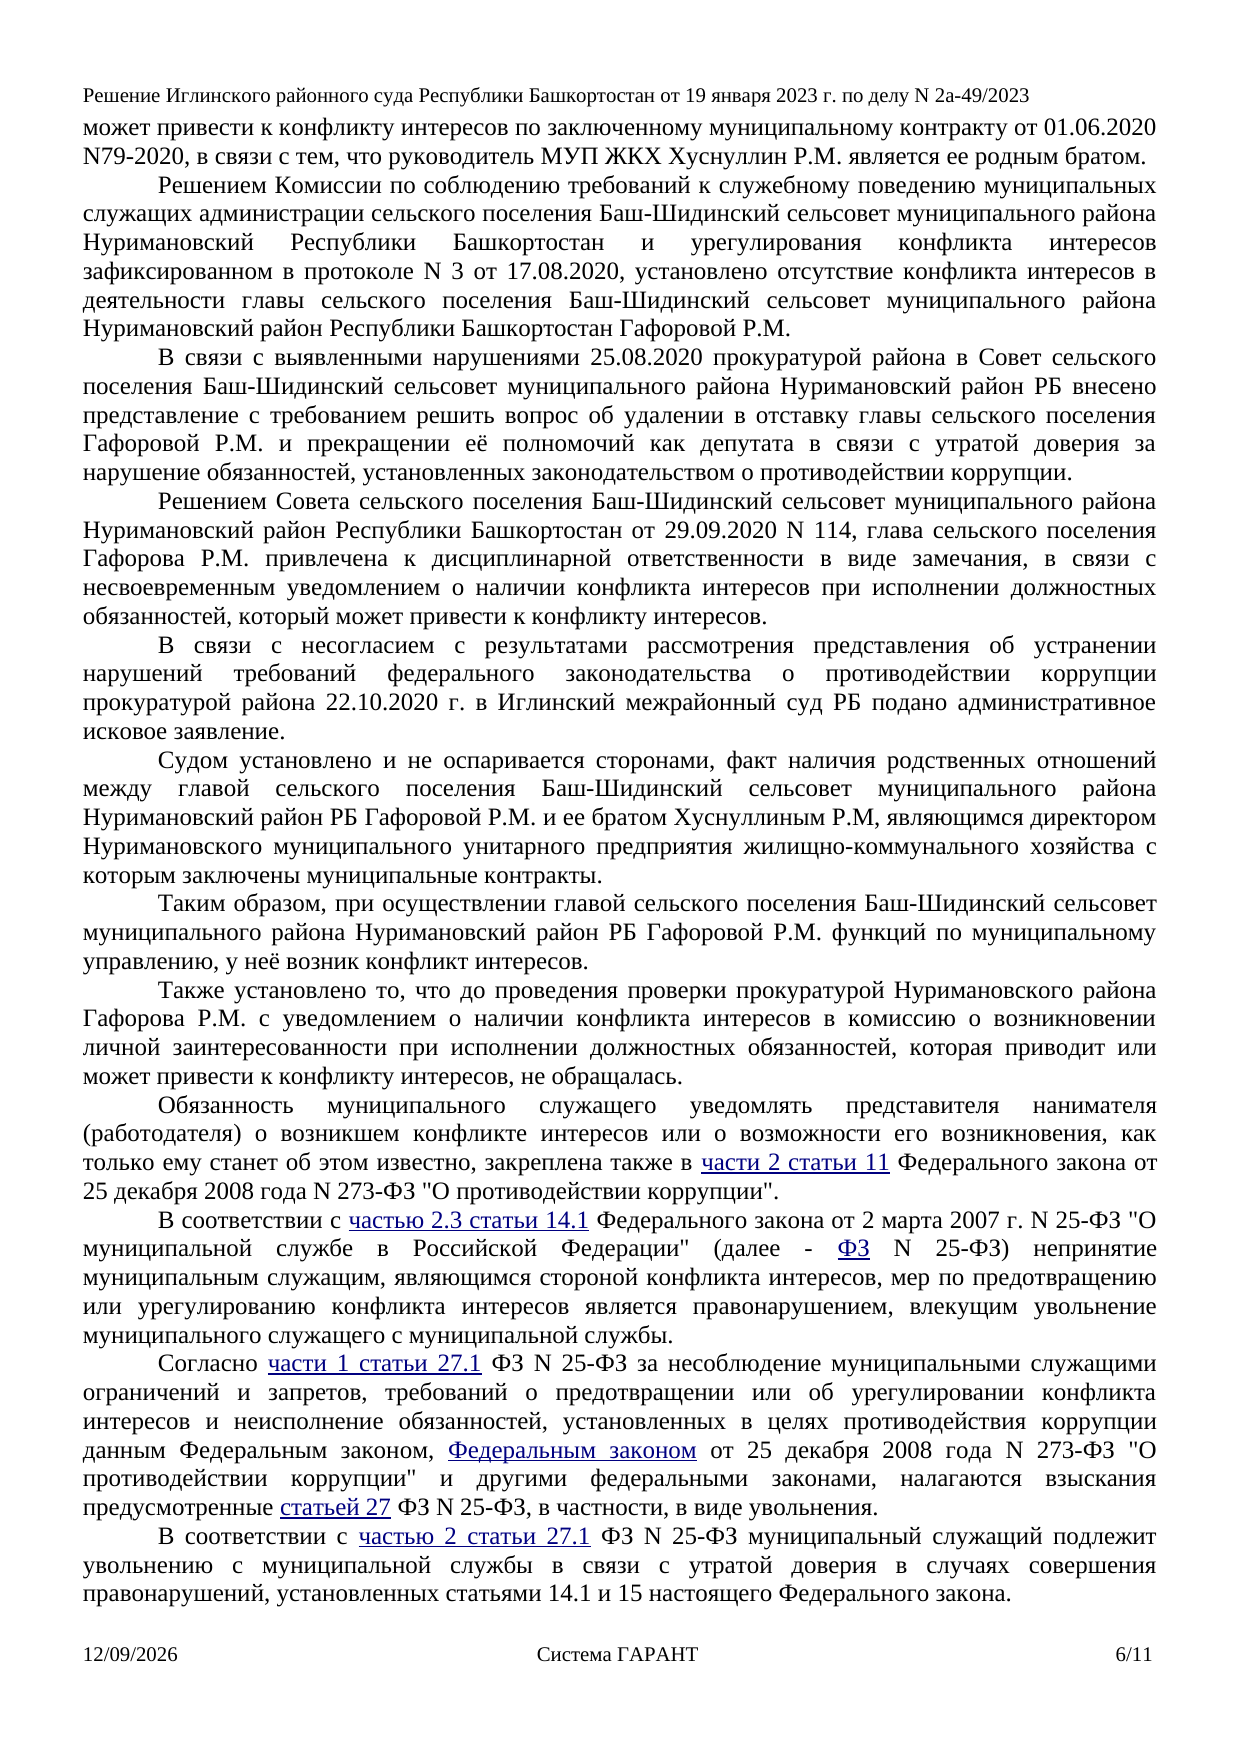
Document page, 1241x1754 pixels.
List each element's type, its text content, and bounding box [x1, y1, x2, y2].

text В соответствии с частью 2.3 статьи 14.1 Федерального закона от 2 марта 2007 г. N 25-ФЗ "О муниципальной службе в Российской Федерации" (далее - ФЗ N 25-ФЗ) непринятие муниципальным служащим, являющимся стороной конфликта интересов, мер по предотвращению или урегулированию конфликта интересов является правонарушением, влекущим увольнение муниципального служащего с муниципальной службы. [83, 1205, 1157, 1348]
text Также установлено то, что до проведения проверки прокуратурой Нуримановского района Гафорова Р.М. с уведомлением о наличии конфликта интересов в комиссию о возникновении личной заинтересованности при исполнении должностных обязанностей, которая приводит или может привести к конфликту интересов, не обращалась. [83, 975, 1157, 1090]
text В связи с выявленными нарушениями 25.08.2020 прокуратурой района в Совет сельского поселения Баш-Шидинский сельсовет муниципального района Нуримановский район РБ внесено представление с требованием решить вопрос об удалении в отставку главы сельского поселения Гафоровой Р.М. и прекращении её полномочий как депутата в связи с утратой доверия за нарушение обязанностей, установленных законодательством о противодействии коррупции. [83, 342, 1157, 486]
text Согласно части 1 статьи 27.1 ФЗ N 25-ФЗ за несоблюдение муниципальными служащими ограничений и запретов, требований о предотвращении или об урегулировании конфликта интересов и неисполнение обязанностей, установленных в целях противодействия коррупции данным Федеральным законом, Федеральным законом от 25 декабря 2008 года N 273-ФЗ "О противодействии коррупции" и другими федеральными законами, налагаются взыскания предусмотренные статьей 27 ФЗ N 25-ФЗ, в частности, в виде увольнения. [83, 1348, 1157, 1521]
text Решением Комиссии по соблюдению требований к служебному поведению муниципальных служащих администрации сельского поселения Баш-Шидинский сельсовет муниципального района Нуримановский Республики Башкортостан и урегулирования конфликта интересов зафиксированном в протоколе N 3 от 17.08.2020, установлено отсутствие конфликта интересов в деятельности главы сельского поселения Баш-Шидинский сельсовет муниципального района Нуримановский район Республики Башкортостан Гафоровой Р.М. [83, 170, 1157, 342]
text Судом установлено и не оспаривается сторонами, факт наличия родственных отношений между главой сельского поселения Баш-Шидинский сельсовет муниципального района Нуримановский район РБ Гафоровой Р.М. и ее братом Хуснуллиным Р.М, являющимся директором Нуримановского муниципального унитарного предприятия жилищно-коммунального хозяйства с которым заключены муниципальные контракты. [83, 745, 1157, 888]
text В связи с несогласием с результатами рассмотрения представления об устранении нарушений требований федерального законодательства о противодействии коррупции прокуратурой района 22.10.2020 г. в Иглинский межрайонный суд РБ подано административное исковое заявление. [83, 630, 1157, 745]
text Решением Совета сельского поселения Баш-Шидинский сельсовет муниципального района Нуримановский район Республики Башкортостан от 29.09.2020 N 114, глава сельского поселения Гафорова Р.М. привлечена к дисциплинарной ответственности в виде замечания, в связи с несвоевременным уведомлением о наличии конфликта интересов при исполнении должностных обязанностей, который может привести к конфликту интересов. [83, 486, 1157, 630]
text В соответствии с частью 2 статьи 27.1 ФЗ N 25-ФЗ муниципальный служащий подлежит увольнению с муниципальной службы в связи с утратой доверия в случаях совершения правонарушений, установленных статьями 14.1 и 15 настоящего Федерального закона. [83, 1521, 1157, 1607]
text Обязанность муниципального служащего уведомлять представителя нанимателя (работодателя) о возникшем конфликте интересов или о возможности его возникновения, как только ему станет об этом известно, закреплена также в части 2 статьи 11 Федерального закона от 25 декабря 2008 года N 273-ФЗ "О противодействии коррупции". [83, 1090, 1157, 1205]
text Таким образом, при осуществлении главой сельского поселения Баш-Шидинский сельсовет муниципального района Нуримановский район РБ Гафоровой Р.М. функций по муниципальному управлению, у неё возник конфликт интересов. [83, 888, 1157, 975]
text может привести к конфликту интересов по заключенному муниципальному контракту от 01.06.2020 N79-2020, в связи с тем, что руководитель МУП ЖКХ Хуснуллин Р.М. является ее родным братом. [83, 112, 1157, 170]
